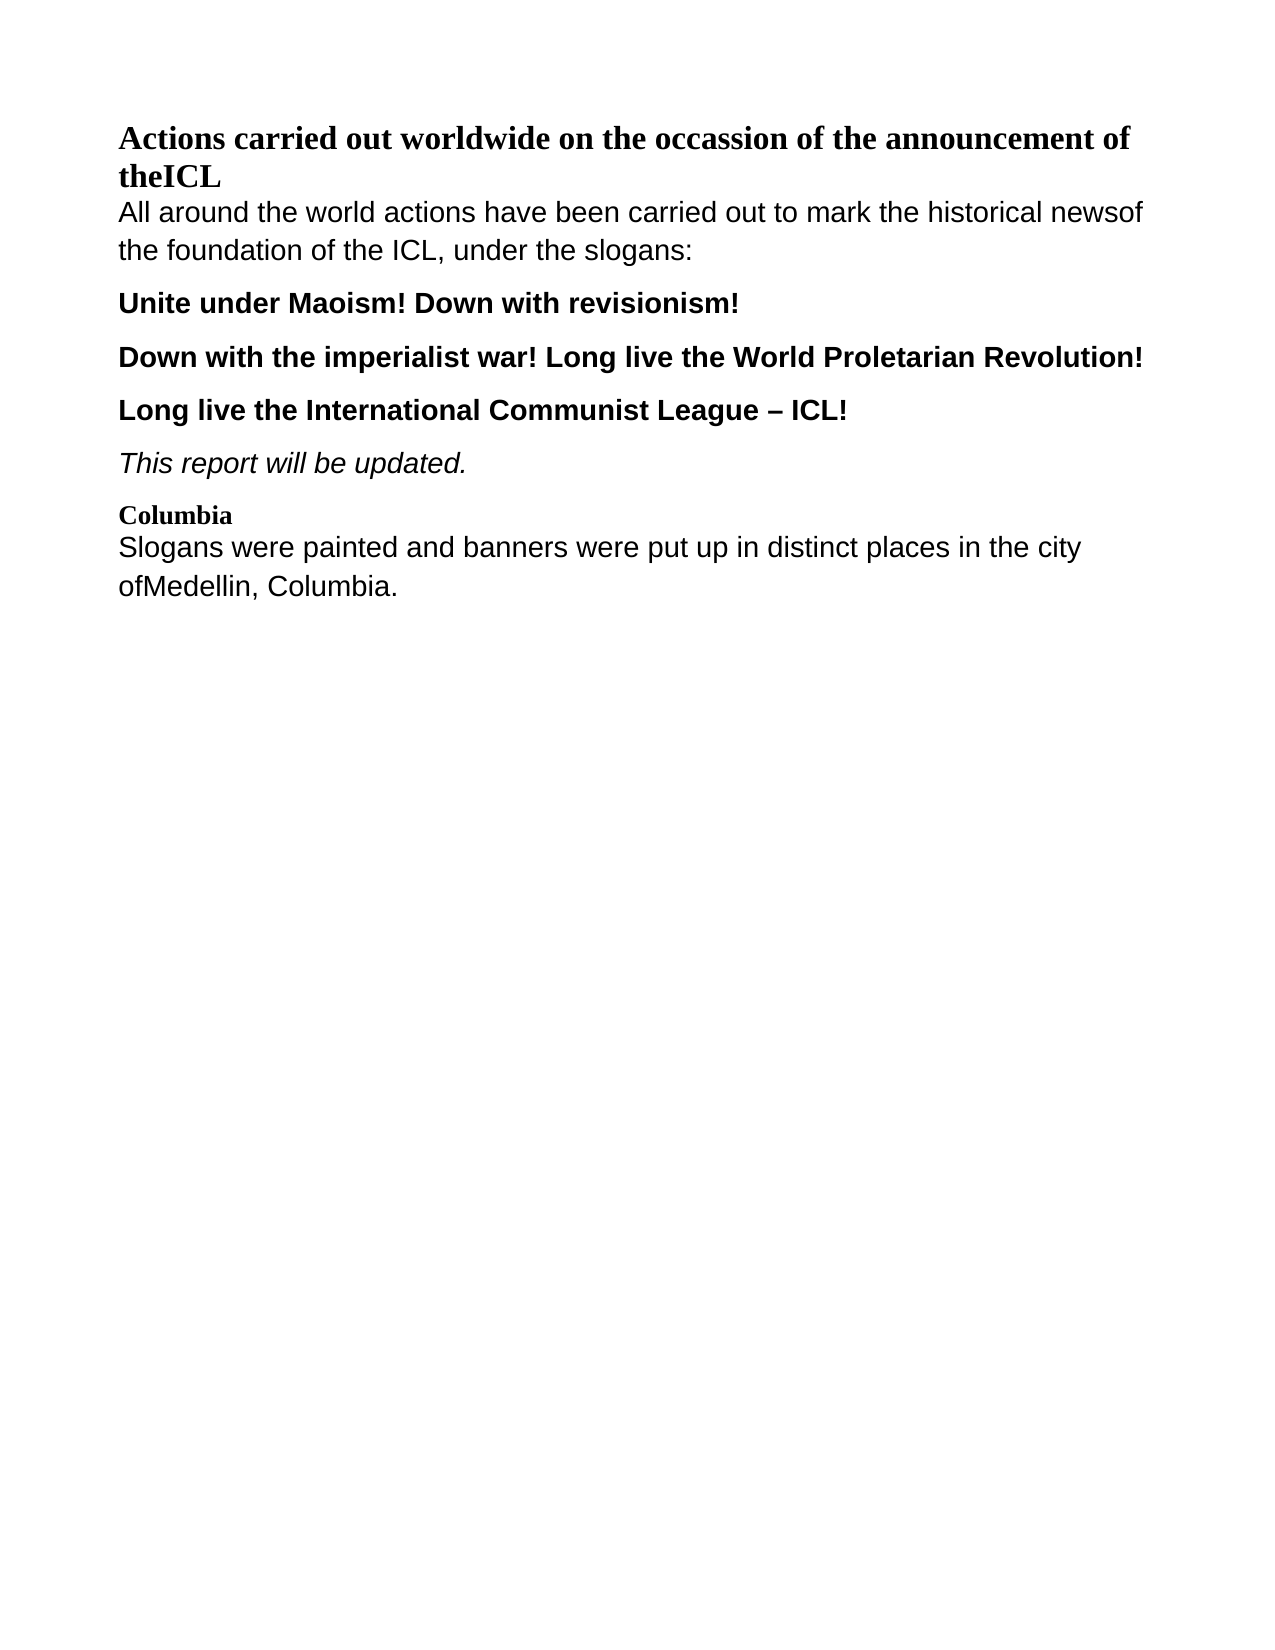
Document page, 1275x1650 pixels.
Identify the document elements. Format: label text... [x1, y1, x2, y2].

text Long live the International Communist League – ICL! [118, 393, 1157, 426]
subtitle Actions carried out worldwide on the occassion of the announcement of theICL [118, 118, 1157, 195]
text Unite under Maoism! Down with revisionism! [118, 286, 1157, 320]
text All around the world actions have been carried out to mark the historical newsof the foundation of the ICL, under the slogans: [118, 195, 1157, 267]
text Slogans were painted and banners were put up in distinct places in the city ofMedellin, Columbia. [118, 530, 1157, 602]
subtitle Columbia [118, 499, 1157, 530]
text This report will be updated. [118, 446, 1157, 479]
text Down with the imperialist war! Long live the World Proletarian Revolution! [118, 339, 1157, 373]
